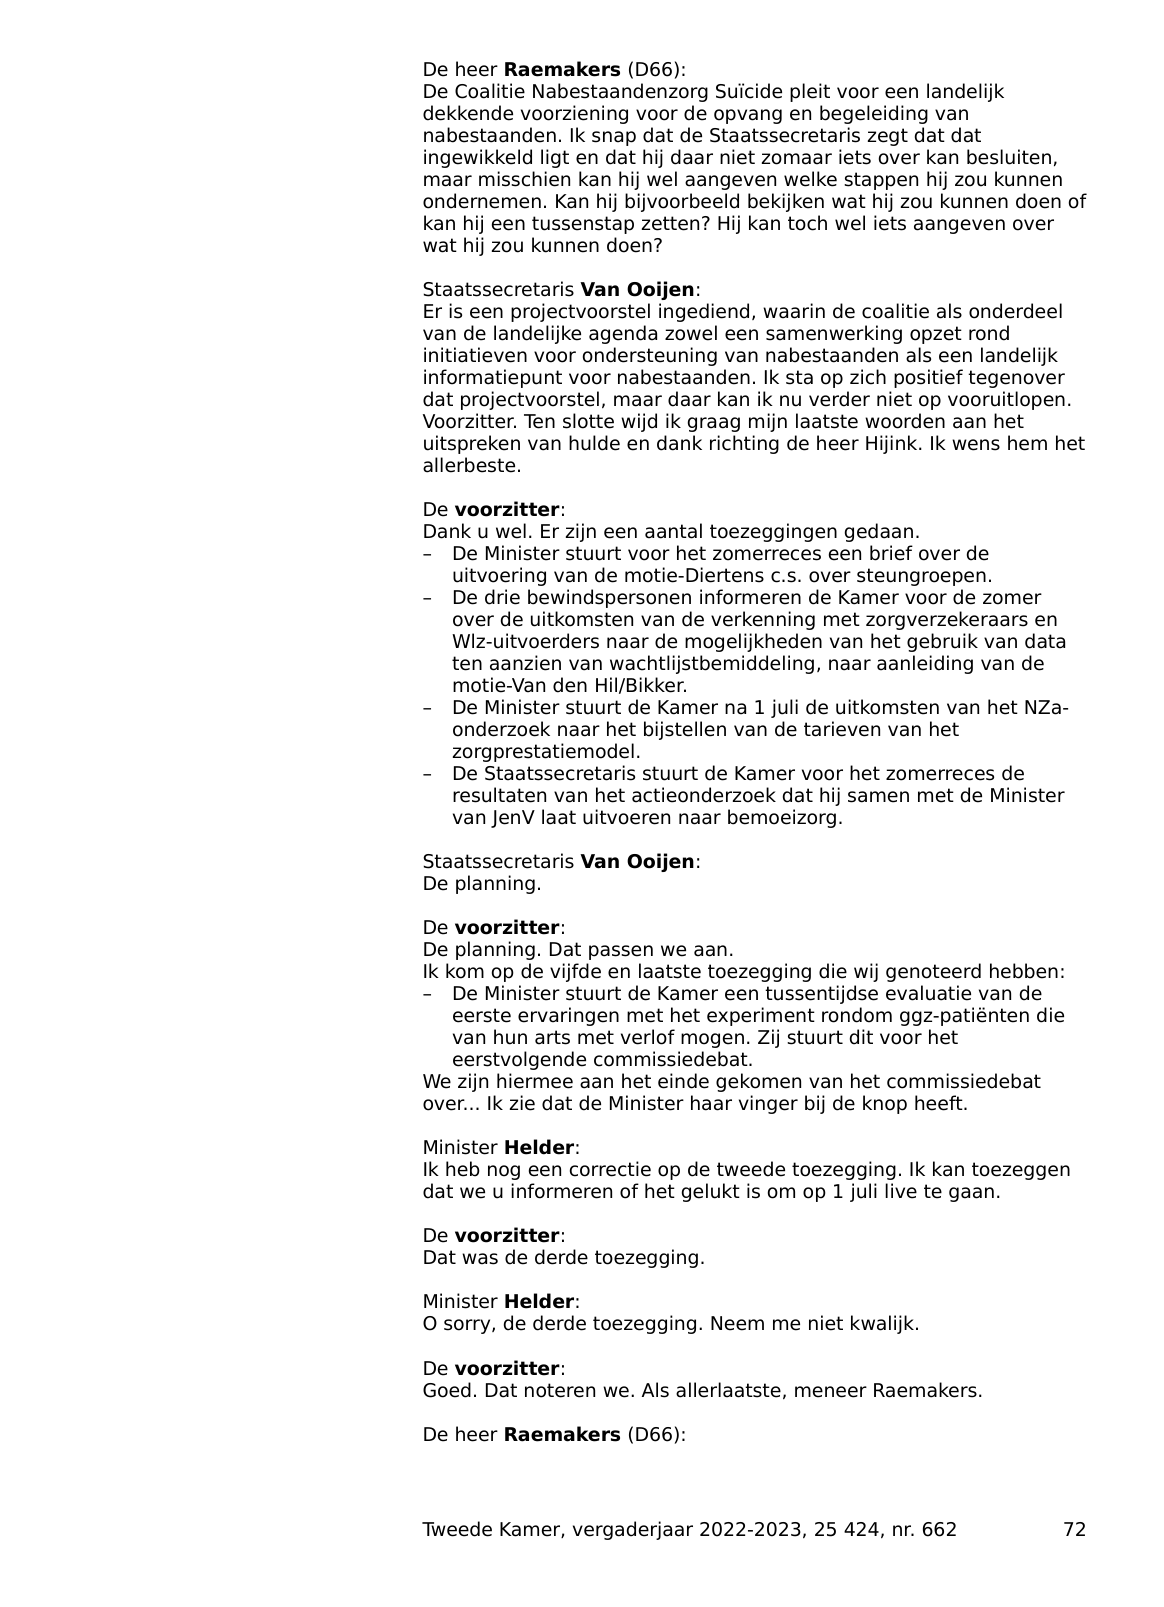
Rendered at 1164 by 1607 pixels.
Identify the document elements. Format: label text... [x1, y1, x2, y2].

text Ik heb nog een correctie op de tweede toezegging. Ik kan toezeggen dat we u informeren of het gelukt is om op 1 juli live te gaan. [422, 1159, 1087, 1203]
text Dank u wel. Er zijn een aantal toezeggingen gedaan. [422, 521, 1087, 543]
text De planning. [422, 873, 1087, 895]
text Minister Helder: [422, 1137, 1087, 1159]
text We zijn hiermee aan het einde gekomen van het commissiedebat over... Ik zie dat de Minister haar vinger bij de knop heeft. [422, 1071, 1087, 1115]
text – De drie bewindspersonen informeren de Kamer voor de zomer over de uitkomsten van de verkenning met zorgverzekeraars en Wlz-uitvoerders naar de mogelijkheden van het gebruik van data ten aanzien van wachtlijstbemiddeling, naar aanleiding van de motie-Van den Hil/Bikker. [422, 587, 1087, 697]
text De Coalitie Nabestaandenzorg Suïcide pleit voor een landelijk dekkende voorziening voor de opvang en begeleiding van nabestaanden. Ik snap dat de Staatssecretaris zegt dat dat ingewikkeld ligt en dat hij daar niet zomaar iets over kan besluiten, maar misschien kan hij wel aangeven welke stappen hij zou kunnen ondernemen. Kan hij bijvoorbeeld bekijken wat hij zou kunnen doen of kan hij een tussenstap zetten? Hij kan toch wel iets aangeven over wat hij zou kunnen doen? [422, 81, 1087, 257]
text – De Minister stuurt de Kamer na 1 juli de uitkomsten van het NZa-onderzoek naar het bijstellen van de tarieven van het zorgprestatiemodel. [422, 697, 1087, 763]
text Voorzitter. Ten slotte wijd ik graag mijn laatste woorden aan het uitspreken van hulde en dank richting de heer Hijink. Ik wens hem het allerbeste. [422, 411, 1087, 477]
text Dat was de derde toezegging. [422, 1247, 1087, 1269]
text De heer Raemakers (D66): [422, 59, 1087, 81]
text Staatssecretaris Van Ooijen: [422, 851, 1087, 873]
text De planning. Dat passen we aan. [422, 939, 1087, 961]
text Er is een projectvoorstel ingediend, waarin de coalitie als onderdeel van de landelijke agenda zowel een samenwerking opzet rond initiatieven voor ondersteuning van nabestaanden als een landelijk informatiepunt voor nabestaanden. Ik sta op zich positief tegenover dat projectvoorstel, maar daar kan ik nu verder niet op vooruitlopen. [422, 301, 1087, 411]
text Minister Helder: [422, 1291, 1087, 1313]
text De voorzitter: [422, 1225, 1087, 1247]
text De heer Raemakers (D66): [422, 1424, 1087, 1446]
text O sorry, de derde toezegging. Neem me niet kwalijk. [422, 1313, 1087, 1335]
text Staatssecretaris Van Ooijen: [422, 279, 1087, 301]
text De voorzitter: [422, 1357, 1087, 1379]
text De voorzitter: [422, 917, 1087, 939]
text Goed. Dat noteren we. Als allerlaatste, meneer Raemakers. [422, 1379, 1087, 1401]
text – De Minister stuurt voor het zomerreces een brief over de uitvoering van de motie-Diertens c.s. over steungroepen. [422, 543, 1087, 587]
text Ik kom op de vijfde en laatste toezegging die wij genoteerd hebben: [422, 961, 1087, 983]
text – De Minister stuurt de Kamer een tussentijdse evaluatie van de eerste ervaringen met het experiment rondom ggz-patiënten die van hun arts met verlof mogen. Zij stuurt dit voor het eerstvolgende commissiedebat. [422, 983, 1087, 1071]
text – De Staatssecretaris stuurt de Kamer voor het zomerreces de resultaten van het actieonderzoek dat hij samen met de Minister van JenV laat uitvoeren naar bemoeizorg. [422, 763, 1087, 829]
text De voorzitter: [422, 499, 1087, 521]
